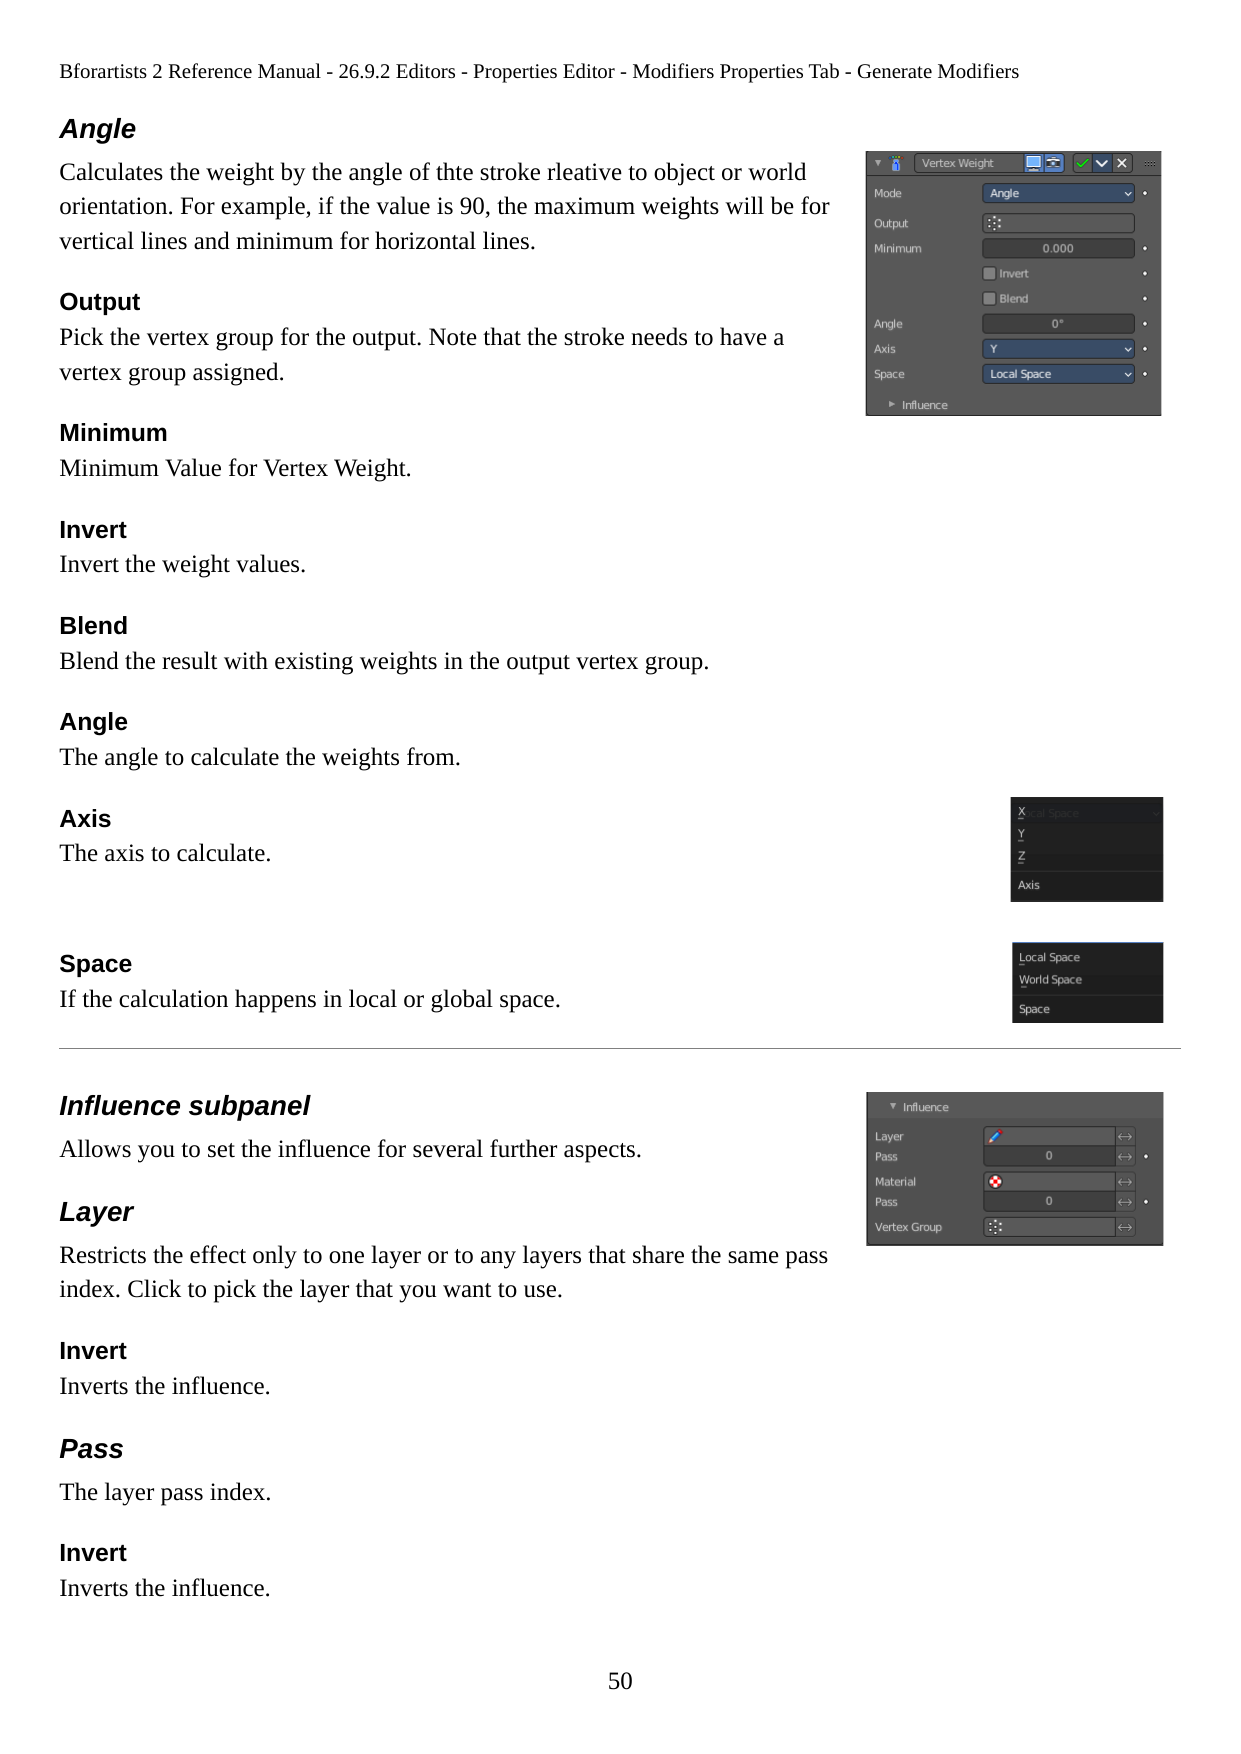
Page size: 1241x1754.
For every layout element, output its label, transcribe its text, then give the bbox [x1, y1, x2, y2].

subtitle Angle [59, 707, 1181, 736]
subtitle Blend [59, 611, 1181, 639]
subtitle Space [59, 949, 1012, 978]
text Inverts the influence. [59, 1371, 1181, 1399]
subtitle Invert [59, 1538, 1181, 1567]
picture [1010, 797, 1164, 902]
text Allows you to set the influence for several further aspects. [59, 1134, 866, 1163]
subtitle [1162, 287, 1181, 316]
subtitle Angle [59, 113, 1181, 144]
text The angle to calculate the weights from. [59, 742, 1181, 771]
text Pick the vertex group for the output. Note that the stroke needs to have a vertex group assigned. [59, 322, 865, 386]
text [1164, 838, 1181, 867]
subtitle [1164, 949, 1181, 978]
subtitle [1164, 804, 1181, 832]
text The axis to calculate. [59, 838, 1010, 867]
text If the calculation happens in local or global space. [59, 984, 1012, 1013]
text Calculates the weight by the angle of thte stroke rleative to object or world orientation. For example, if the value is 90, the maximum weights will be for vertical lines and minimum for horizontal lines. [59, 157, 865, 255]
text Invert the weight values. [59, 549, 1181, 578]
text Inverts the influence. [59, 1573, 1181, 1602]
text Blend the result with existing weights in the output vertex group. [59, 646, 1181, 674]
picture [866, 1092, 1164, 1246]
subtitle Axis [59, 804, 1010, 832]
picture [1012, 942, 1164, 1023]
subtitle [1164, 1196, 1181, 1227]
picture [865, 151, 1162, 416]
subtitle Invert [59, 1336, 1181, 1364]
text Restricts the effect only to one layer or to any layers that share the same pass index. Click to pick the layer that you want to use. [59, 1240, 1181, 1303]
subtitle Minimum [59, 418, 1181, 447]
text Minimum Value for Vertex Weight. [59, 453, 1181, 482]
text The layer pass index. [59, 1477, 1181, 1506]
subtitle Influence subpanel [59, 1090, 1181, 1122]
subtitle Output [59, 287, 865, 316]
subtitle Invert [59, 515, 1181, 543]
subtitle Pass [59, 1432, 1181, 1464]
subtitle Layer [59, 1196, 866, 1227]
